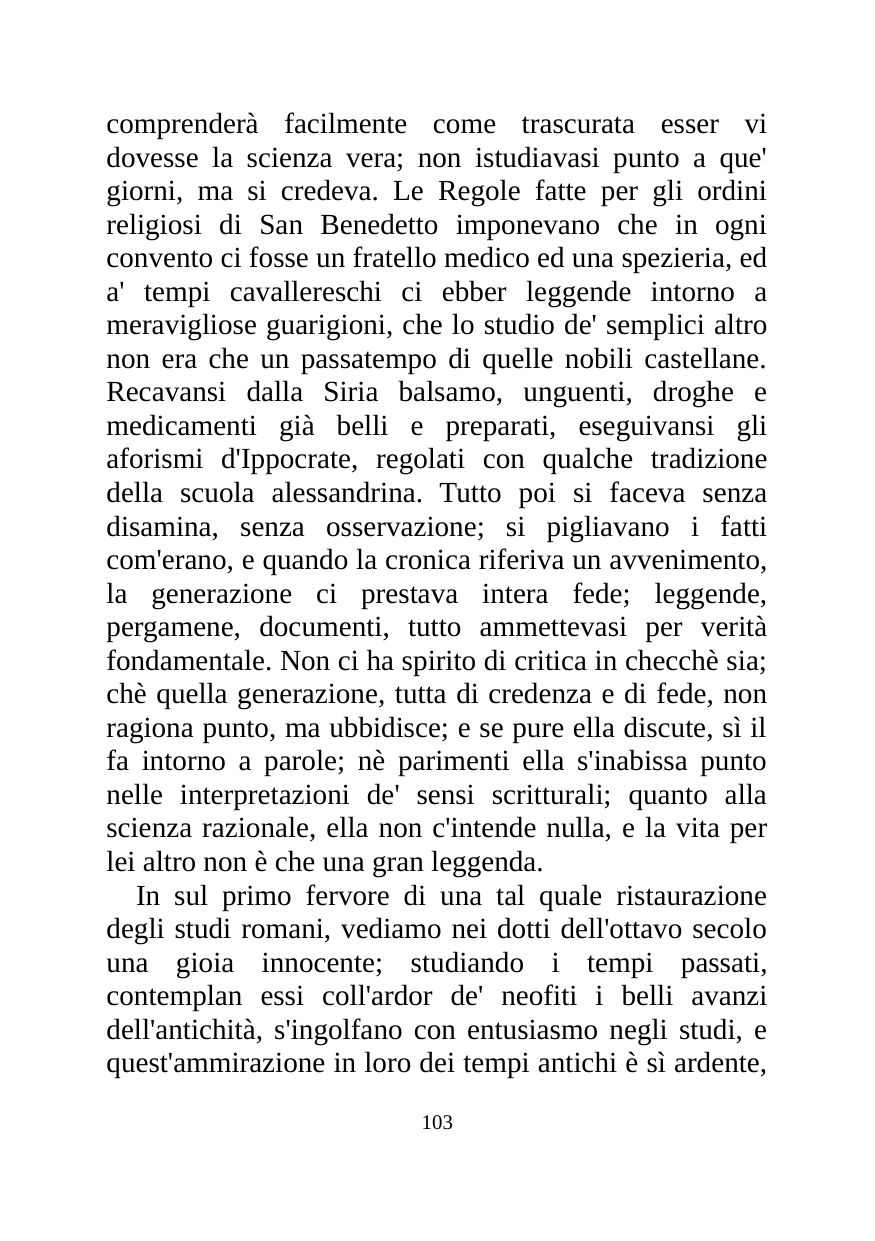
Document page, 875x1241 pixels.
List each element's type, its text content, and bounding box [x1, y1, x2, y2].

text comprenderà facilmente come trascurata esser vi dovesse la scienza vera; non istudiavasi punto a que' giorni, ma si credeva. Le Regole fatte per gli ordini religiosi di San Benedetto imponevano che in ogni convento ci fosse un fratello medico ed una spezieria, ed a' tempi cavallereschi ci ebber leggende intorno a meravigliose guarigioni, che lo studio de' semplici altro non era che un passatempo di quelle nobili castellane. Recavansi dalla Siria balsamo, unguenti, droghe e medicamenti già belli e preparati, eseguivansi gli aforismi d'Ippocrate, regolati con qualche tradizione della scuola alessandrina. Tutto poi si faceva senza disamina, senza osservazione; si pigliavano i fatti com'erano, e quando la cronica riferiva un avvenimento, la generazione ci prestava intera fede; leggende, pergamene, documenti, tutto ammettevasi per verità fondamentale. Non ci ha spirito di critica in checchè sia; chè quella generazione, tutta di credenza e di fede, non ragiona punto, ma ubbidisce; e se pure ella discute, sì il fa intorno a parole; nè parimenti ella s'inabissa punto nelle interpretazioni de' sensi scritturali; quanto alla scienza razionale, ella non c'intende nulla, e la vita per lei altro non è che una gran leggenda. [106, 106, 768, 878]
text In sul primo fervore di una tal quale ristaurazione degli studi romani, vediamo nei dotti dell'ottavo secolo una gioia innocente; studiando i tempi passati, contemplan essi coll'ardor de' neofiti i belli avanzi dell'antichità, s'ingolfano con entusiasmo negli studi, e quest'ammirazione in loro dei tempi antichi è sì ardente, [106, 878, 768, 1079]
